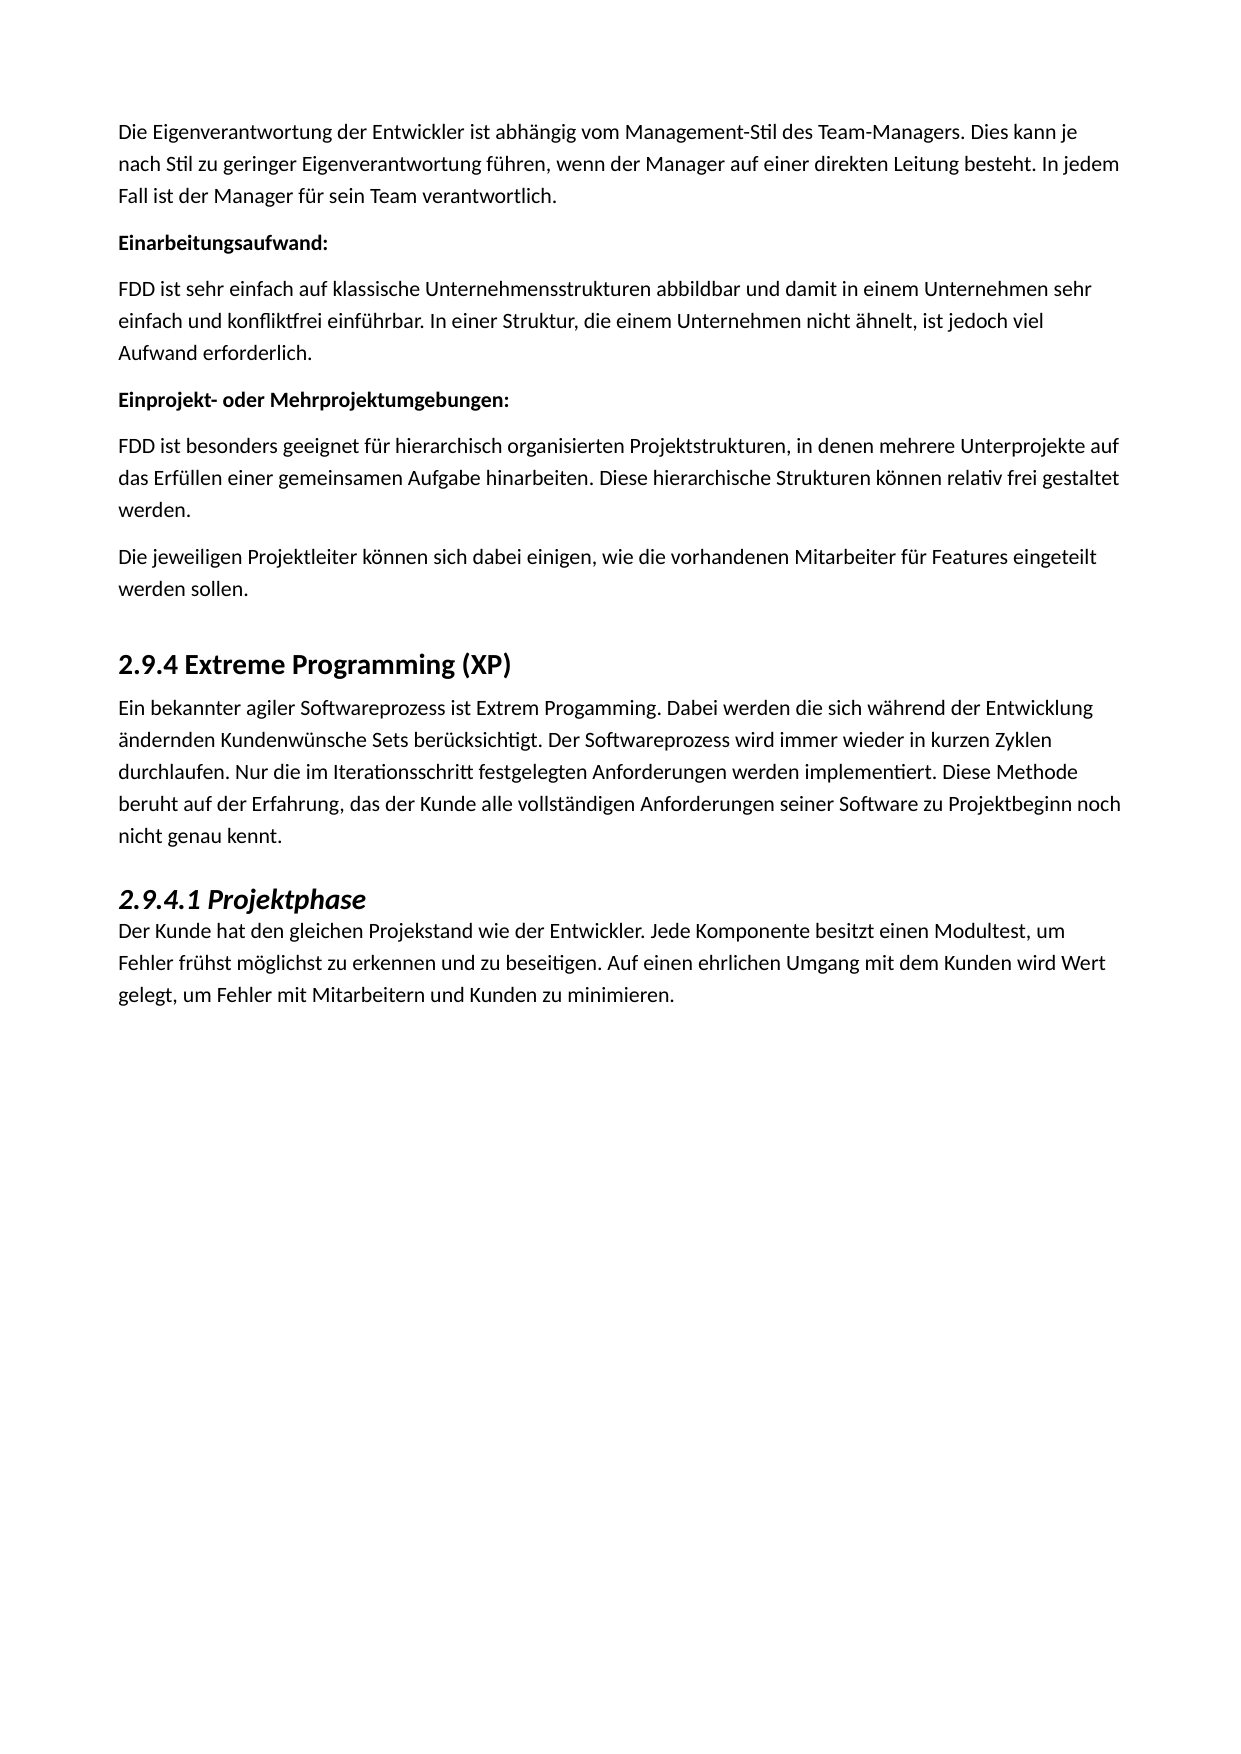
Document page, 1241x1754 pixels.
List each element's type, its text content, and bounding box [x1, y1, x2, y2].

text Die Eigenverantwortung der Entwickler ist abhängig vom Management-Stil des Team-Managers. Dies kann je nach Stil zu geringer Eigenverantwortung führen, wenn der Manager auf einer direkten Leitung besteht. In jedem Fall ist der Manager für sein Team verantwortlich. [118, 118, 1122, 209]
text Die jeweiligen Projektleiter können sich dabei einigen, wie die vorhandenen Mitarbeiter für Features eingeteilt werden sollen. [118, 543, 1122, 601]
subtitle 2.9.4 Extreme Programming (XP) [118, 646, 1122, 682]
text Einarbeitungsaufwand: [118, 229, 1122, 255]
text FDD ist sehr einfach auf klassische Unternehmensstrukturen abbildbar und damit in einem Unternehmen sehr einfach und konfliktfrei einführbar. In einer Struktur, die einem Unternehmen nicht ähnelt, ist jedoch viel Aufwand erforderlich. [118, 275, 1122, 366]
subtitle 2.9.4.1 Projektphase [118, 881, 1122, 917]
text Einprojekt- oder Mehrprojektumgebungen: [118, 386, 1122, 412]
text Ein bekannter agiler Softwareprozess ist Extrem Progamming. Dabei werden die sich während der Entwicklung ändernden Kundenwünsche Sets berücksichtigt. Der Softwareprozess wird immer wieder in kurzen Zyklen durchlaufen. Nur die im Iterationsschritt festgelegten Anforderungen werden implementiert. Diese Methode beruht auf der Erfahrung, das der Kunde alle vollständigen Anforderungen seiner Software zu Projektbeginn noch nicht genau kennt. [118, 694, 1122, 849]
text Der Kunde hat den gleichen Projekstand wie der Entwickler. Jede Komponente besitzt einen Modultest, um Fehler frühst möglichst zu erkennen und zu beseitigen. Auf einen ehrlichen Umgang mit dem Kunden wird Wert gelegt, um Fehler mit Mitarbeitern und Kunden zu minimieren. [118, 917, 1122, 1008]
text FDD ist besonders geeignet für hierarchisch organisierten Projektstrukturen, in denen mehrere Unterprojekte auf das Erfüllen einer gemeinsamen Aufgabe hinarbeiten. Diese hierarchische Strukturen können relativ frei gestaltet werden. [118, 432, 1122, 523]
